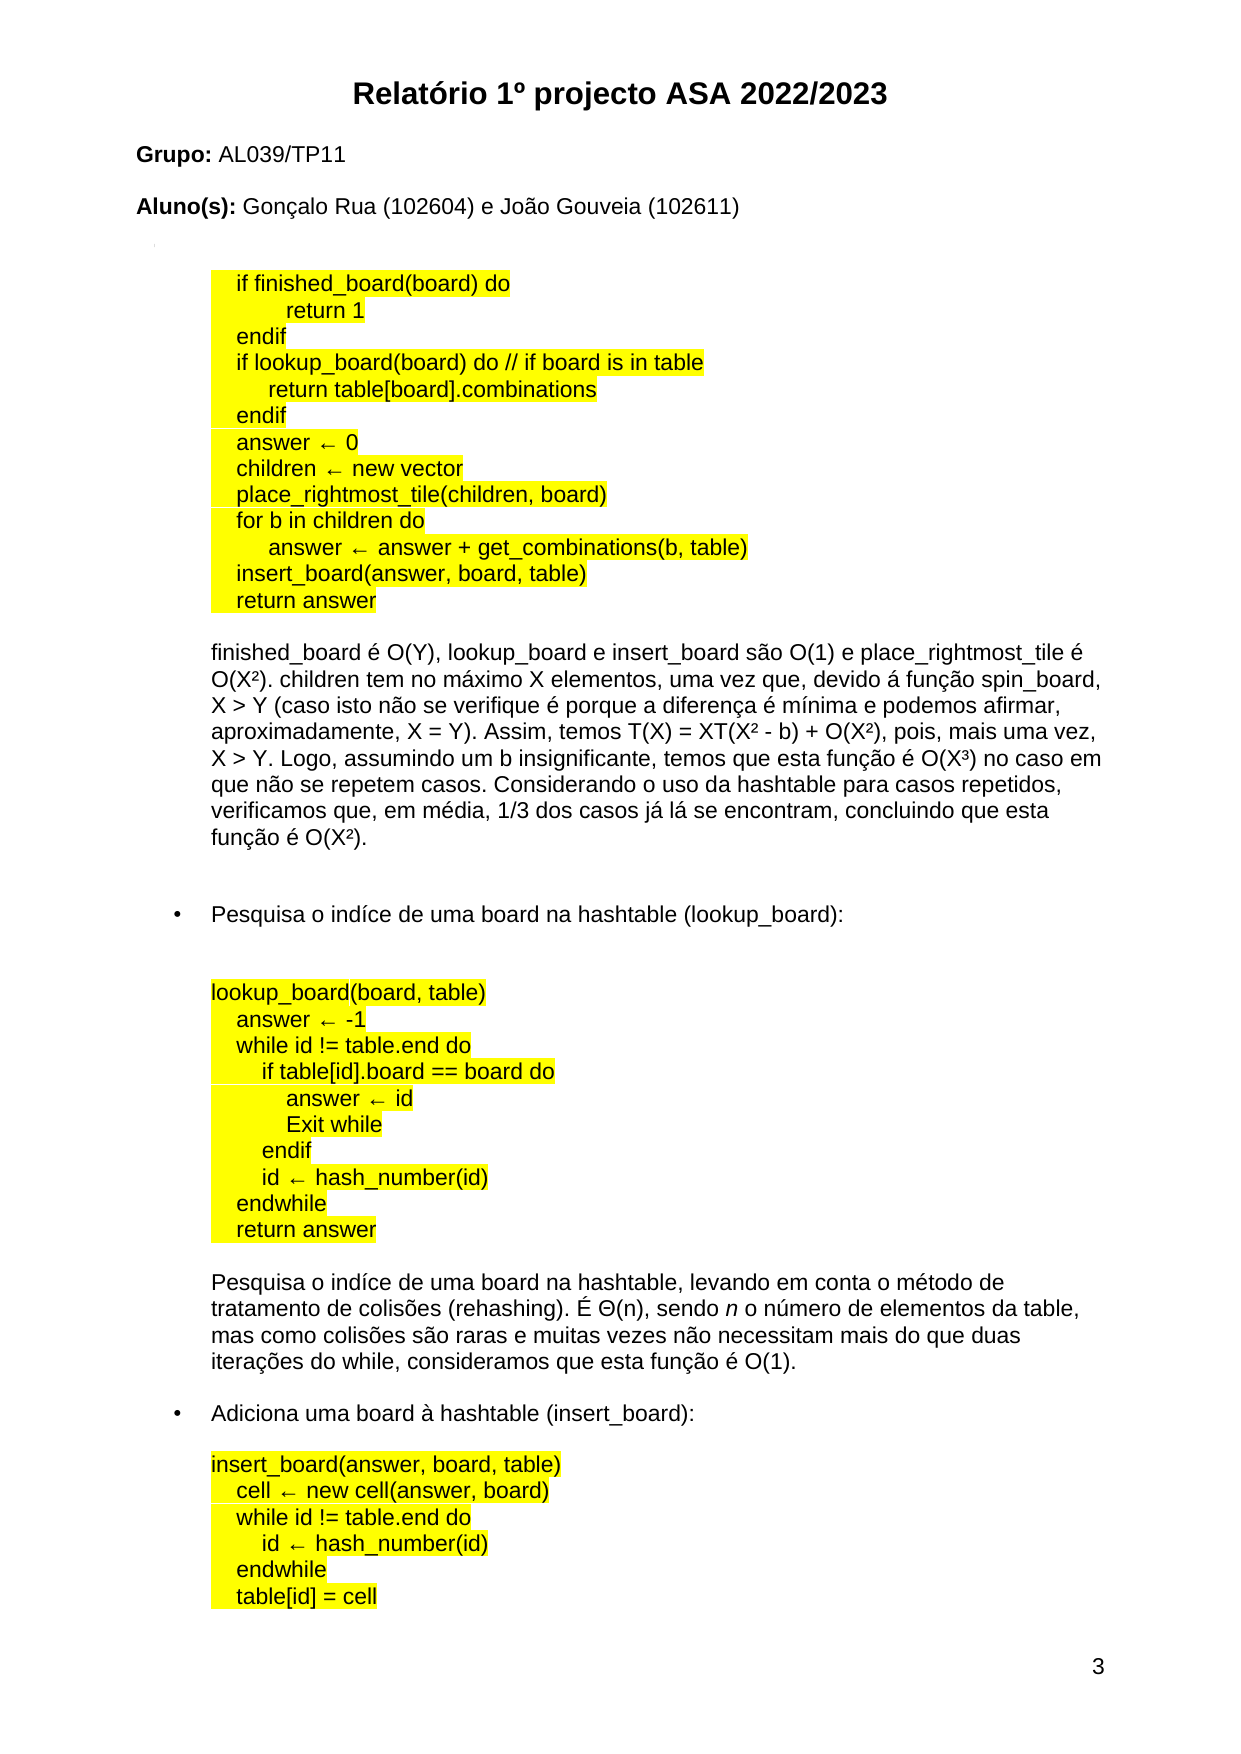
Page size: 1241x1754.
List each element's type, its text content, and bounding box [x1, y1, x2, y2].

list Adiciona uma board à hashtable (insert_board): [173, 1399, 1104, 1426]
list lookup_board(board, table) answer ← -1 while id != table.end do if table[id].board == board do answer ← id Exit while endif id ← hash_number(id) endwhile return answer Pesquisa o indíce de uma board na hashtable, levando em conta o método de tratamento de colisões (rehashing). É Θ(n), sendo n o número de elementos da table, mas como colisões são raras e muitas vezes não necessitam mais do que duas iterações do while, consideramos que esta função é O(1). [173, 953, 1104, 1374]
list insert_board(answer, board, table) cell ← new cell(answer, board) while id != table.end do id ← hash_number(id) endwhile table[id] = cell [173, 1451, 1104, 1609]
list if finished_board(board) do return 1 endif if lookup_board(board) do // if board is in table return table[board].combinations endif answer ← 0 children ← new vector place_rightmost_tile(children, board) for b in children do answer ← answer + get_combinations(b, table) insert_board(answer, board, table) return answer finished_board é O(Y), lookup_board e insert_board são O(1) e place_rightmost_tile é O(X²). children tem no máximo X elementos, uma vez que, devido á função spin_board, X > Y (caso isto não se verifique é porque a diferença é mínima e podemos afirmar, aproximadamente, X = Y). Assim, temos T(X) = XT(X² - b) + O(X²), pois, mais uma vez, X > Y. Logo, assumindo um b insignificante, temos que esta função é O(X³) no caso em que não se repetem casos. Considerando o uso da hashtable para casos repetidos, verificamos que, em média, 1/3 dos casos já lá se encontram, concluindo que esta função é O(X²). [173, 270, 1104, 876]
list Pesquisa o indíce de uma board na hashtable (lookup_board): [173, 901, 1104, 928]
